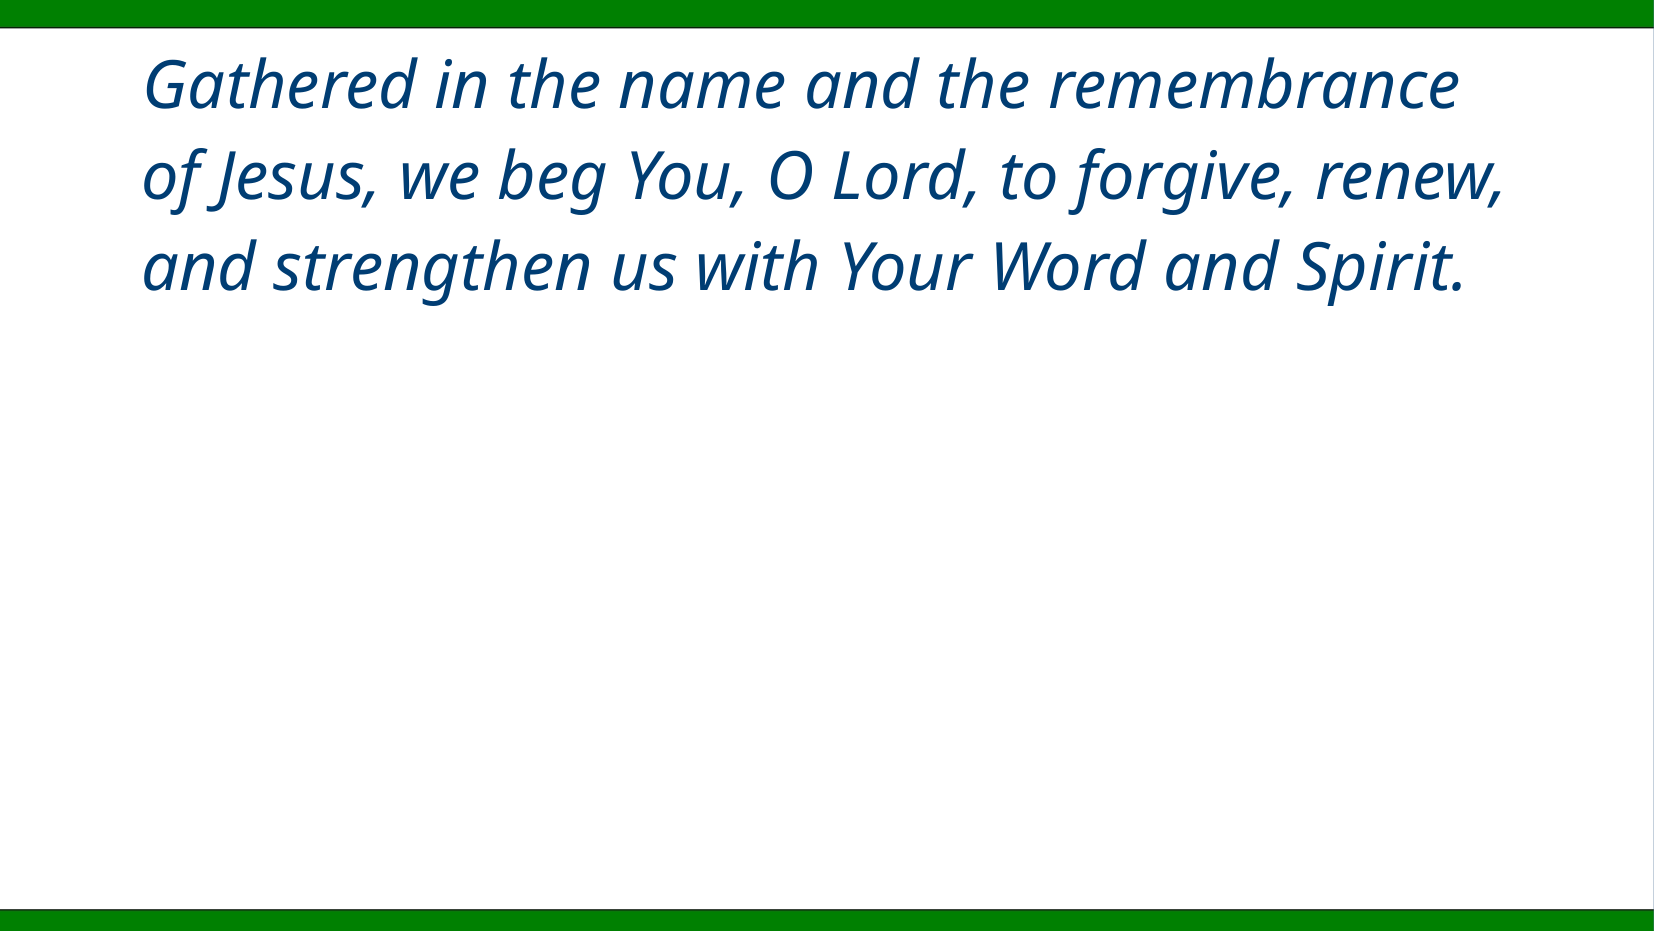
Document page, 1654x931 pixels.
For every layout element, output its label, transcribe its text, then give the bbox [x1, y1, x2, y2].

text_box Gathered in the name and the remembrance of Jesus, we beg You, O Lord, to forgive, renew, and strengthen us with Your Word and Spirit. [75, 30, 1591, 331]
picture [0, 0, 1654, 931]
